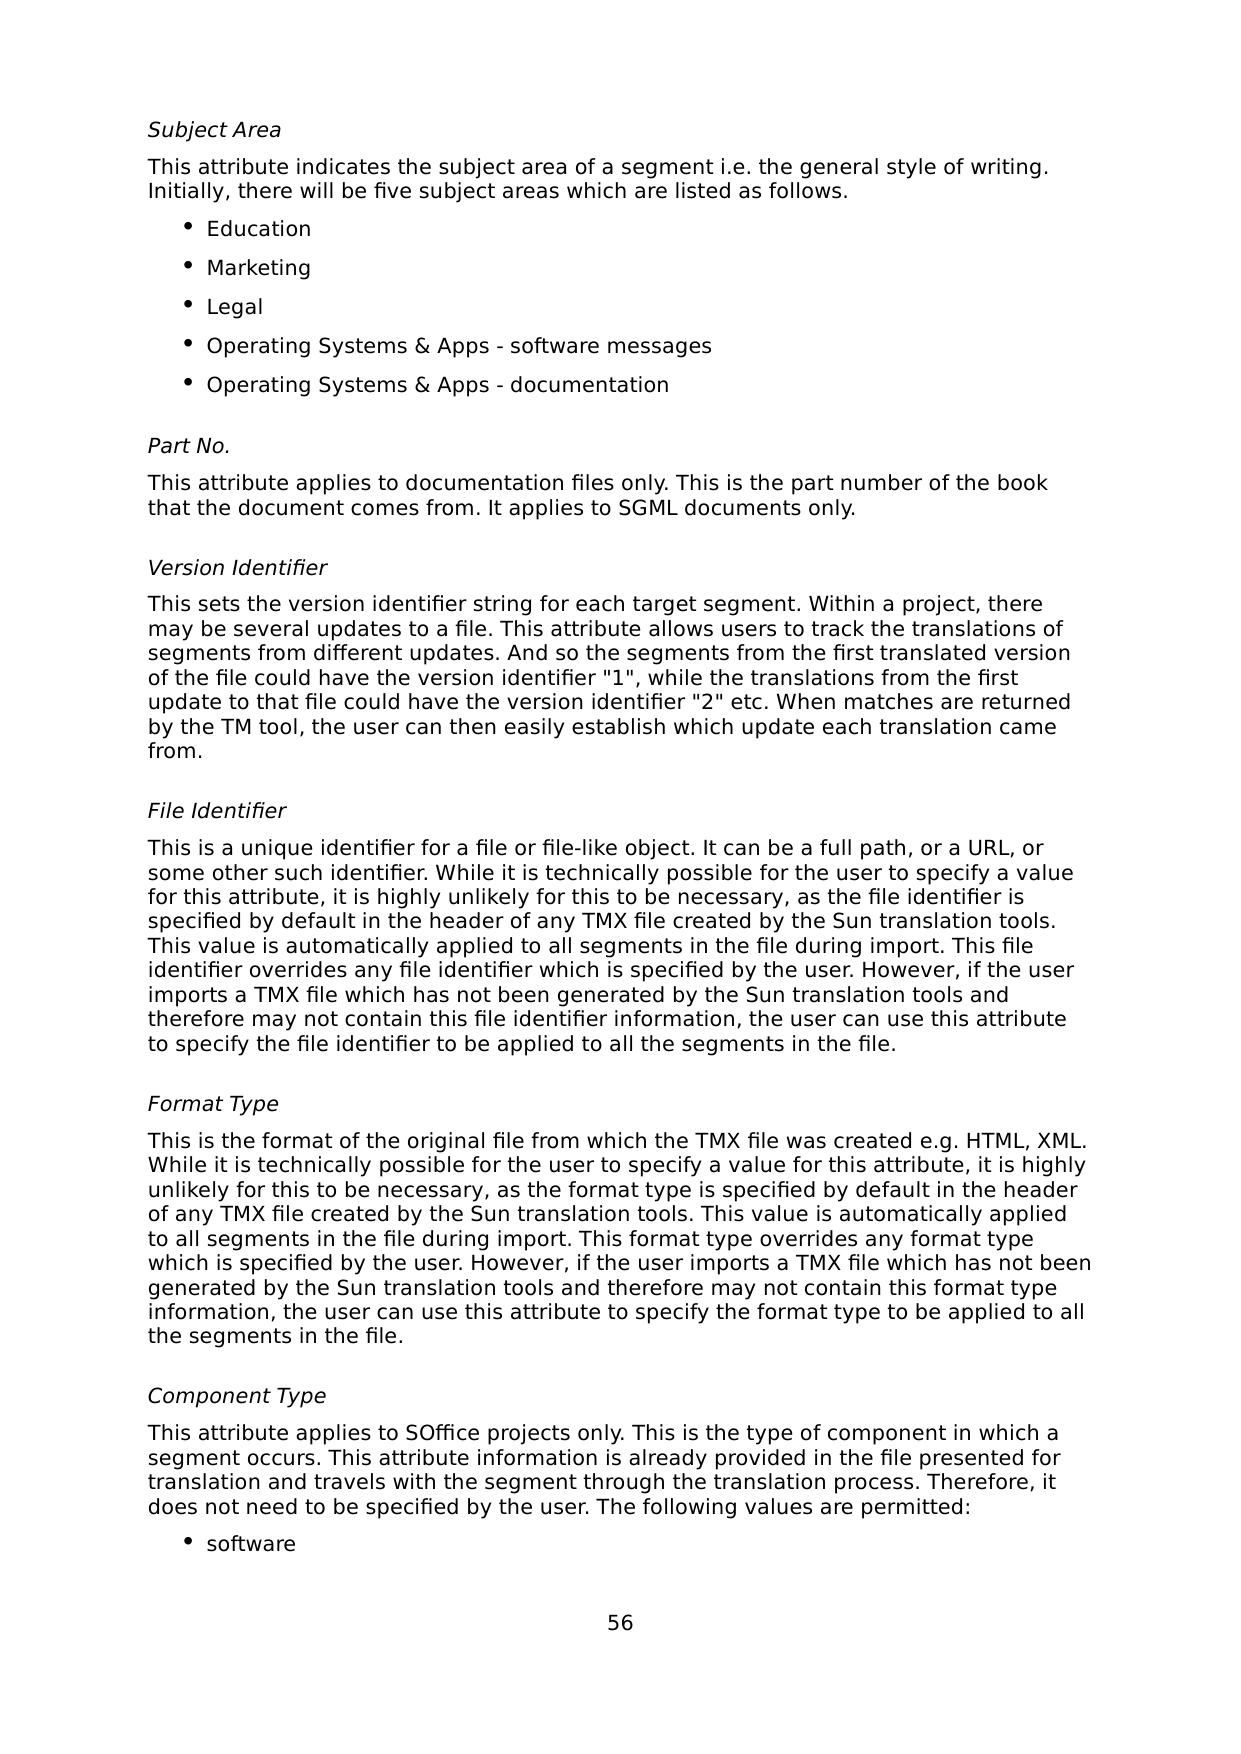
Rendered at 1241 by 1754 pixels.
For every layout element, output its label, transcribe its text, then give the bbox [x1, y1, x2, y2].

text Subject Area [148, 118, 1093, 143]
list Legal [183, 294, 1093, 321]
list Education [183, 216, 1093, 243]
text Format Type [148, 1092, 1093, 1116]
text This is a unique identifier for a file or file-like object. It can be a full path, or a URL, or some other such identifier. While it is technically possible for the user to specify a value for this attribute, it is highly unlikely for this to be necessary, as the file identifier is specified by default in the header of any TMX file created by the Sun translation tools. This value is automatically applied to all segments in the file during import. This file identifier overrides any file identifier which is specified by the user. However, if the user imports a TMX file which has not been generated by the Sun translation tools and therefore may not contain this file identifier information, the user can use this attribute to specify the file identifier to be applied to all the segments in the file. [148, 836, 1093, 1056]
list Operating Systems & Apps - documentation [183, 372, 1093, 399]
text Version Identifier [148, 555, 1093, 580]
list Marketing [183, 255, 1093, 282]
list software [183, 1532, 1093, 1558]
text Part No. [148, 434, 1093, 459]
text This attribute indicates the subject area of a segment i.e. the general style of writing. Initially, there will be five subject areas which are listed as follows. [148, 155, 1093, 204]
text This is the format of the original file from which the TMX file was created e.g. HTML, XML. While it is technically possible for the user to specify a value for this attribute, it is highly unlikely for this to be necessary, as the format type is specified by default in the header of any TMX file created by the Sun translation tools. This value is automatically applied to all segments in the file during import. This format type overrides any format type which is specified by the user. However, if the user imports a TMX file which has not been generated by the Sun translation tools and therefore may not contain this format type information, the user can use this attribute to specify the format type to be applied to all the segments in the file. [148, 1128, 1093, 1349]
text File Identifier [148, 799, 1093, 823]
text Component Type [148, 1384, 1093, 1409]
text This sets the version identifier string for each target segment. Within a project, there may be several updates to a file. This attribute allows users to track the translations of segments from different updates. And so the segments from the first translated version of the file could have the version identifier "1", while the translations from the first update to that file could have the version identifier "2" etc. When matches are returned by the TM tool, the user can then easily establish which update each translation came from. [148, 592, 1093, 764]
text This attribute applies to SOffice projects only. This is the type of component in which a segment occurs. This attribute information is already provided in the file presented for translation and travels with the segment through the translation process. Therefore, it does not need to be specified by the user. The following values are permitted: [148, 1421, 1093, 1519]
list Operating Systems & Apps - software messages [183, 333, 1093, 360]
text This attribute applies to documentation files only. This is the part number of the book that the document comes from. It applies to SGML documents only. [148, 471, 1093, 520]
